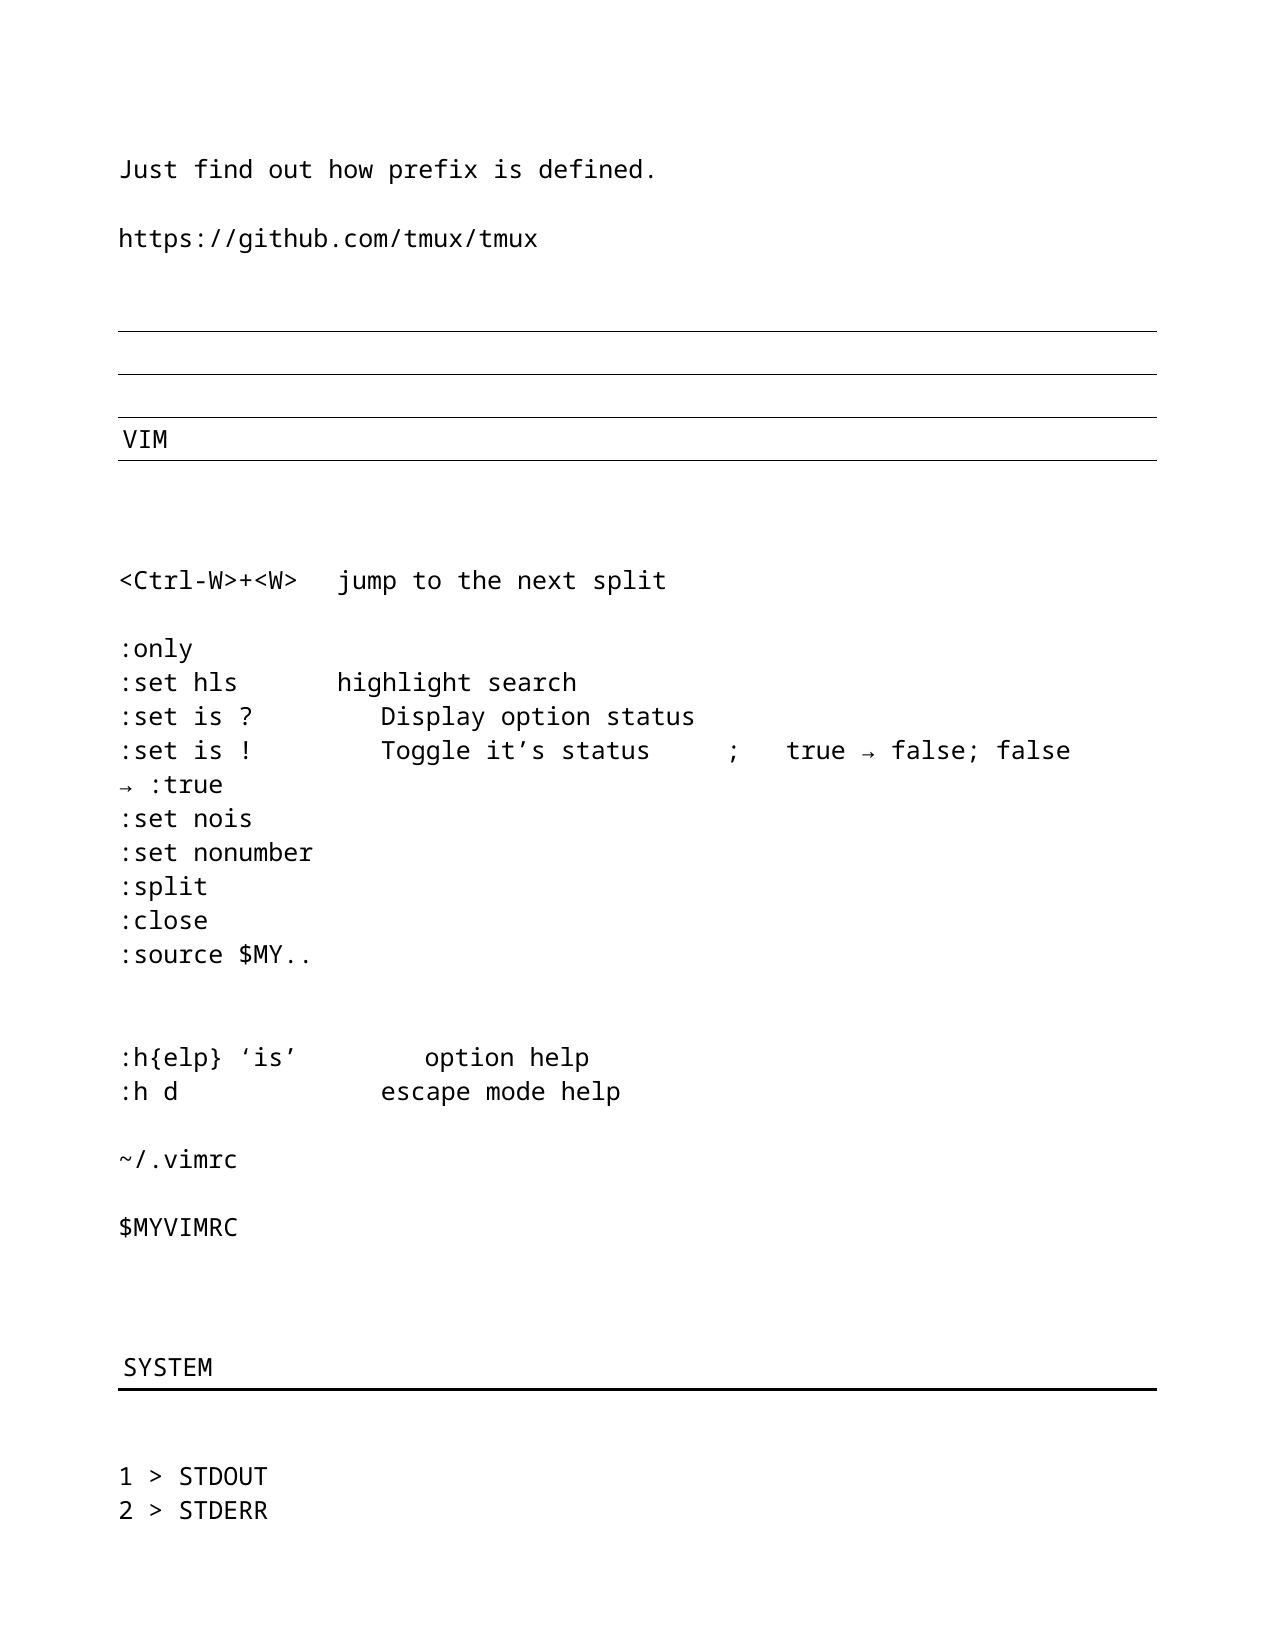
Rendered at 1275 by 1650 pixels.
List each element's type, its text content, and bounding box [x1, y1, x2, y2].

text $MYVIMRC [118, 1209, 1157, 1243]
text https://github.com/tmux/tmux [118, 220, 1157, 254]
text 1 > STDOUT [118, 1459, 1157, 1493]
text :h d escape mode help [118, 1073, 1157, 1107]
text :h{elp} ‘is’ option help [118, 1039, 1157, 1073]
text :set nois [118, 801, 1157, 835]
text :only [118, 630, 1157, 664]
text :set nonumber [118, 835, 1157, 869]
text :set is ? Display option status [118, 698, 1157, 733]
text <Ctrl-W>+<W> jump to the next split [118, 562, 1157, 596]
text Just find out how prefix is defined. [118, 152, 1157, 186]
text :close [118, 903, 1157, 937]
text ~/.vimrc [118, 1141, 1157, 1175]
text SYSTEM [118, 1346, 1157, 1388]
text VIM [118, 418, 1157, 460]
text :set is ! Toggle it’s status ; true → false; false → :true [118, 733, 1157, 801]
text :split [118, 869, 1157, 903]
text 2 > STDERR [118, 1493, 1157, 1527]
text :source $MY.. [118, 937, 1157, 971]
text :set hls highlight search [118, 664, 1157, 698]
